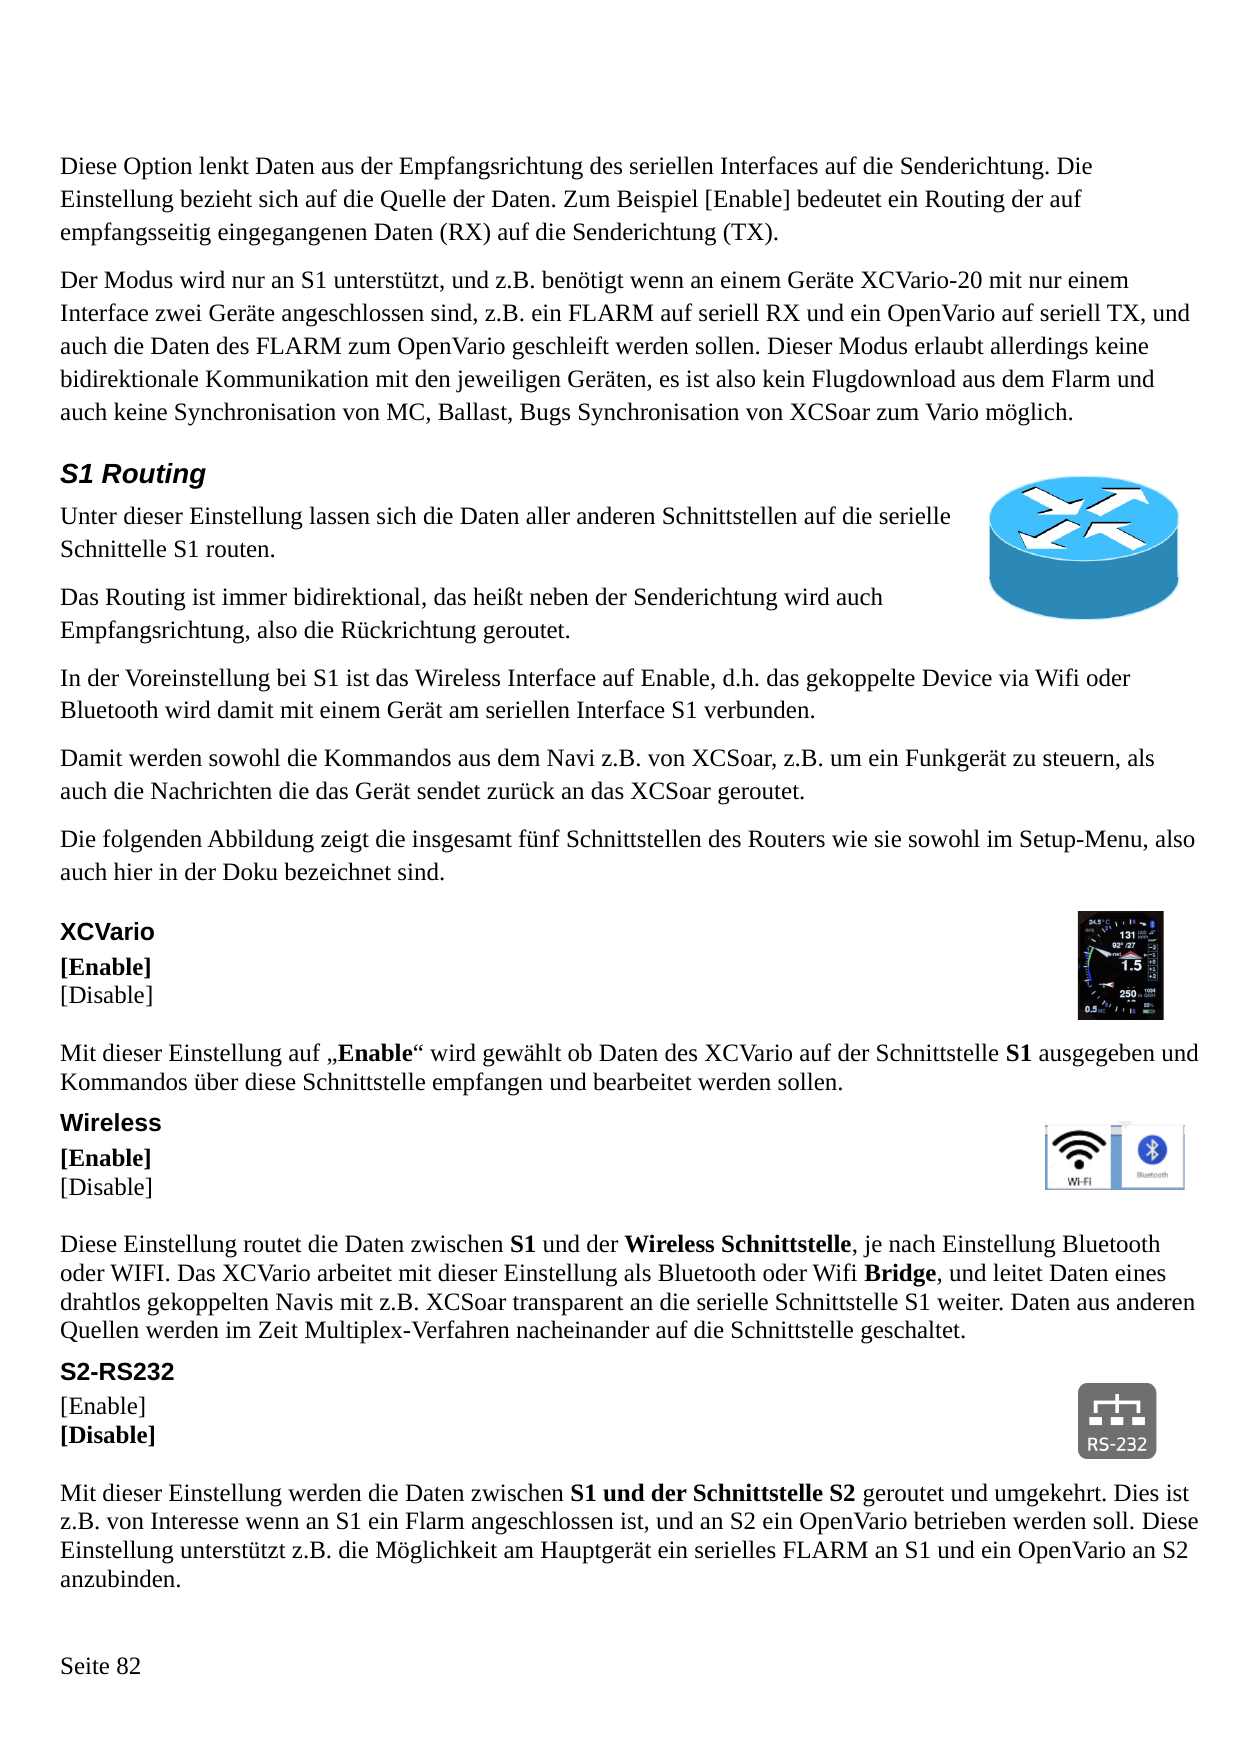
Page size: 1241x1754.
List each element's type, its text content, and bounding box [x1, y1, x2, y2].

subtitle S2-RS232 [60, 1357, 1207, 1385]
picture [1075, 1383, 1159, 1459]
text [Disable] [60, 981, 1077, 1009]
subtitle XCVario [60, 917, 1077, 946]
text Die folgenden Abbildung zeigt die insgesamt fünf Schnittstellen des Routers wie sie sowohl im Setup-Menu, also auch hier in der Doku bezeichnet sind. [60, 824, 1207, 886]
text [Enable] [60, 1391, 1075, 1420]
text Das Routing ist immer bidirektional, das heißt neben der Senderichtung wird auch Empfangsrichtung, also die Rückrichtung geroutet. [60, 582, 967, 644]
text Damit werden sowohl die Kommandos aus dem Navi z.B. von XCSoar, z.B. um ein Funkgerät zu steuern, als auch die Nachrichten die das Gerät sendet zurück an das XCSoar geroutet. [60, 743, 1207, 805]
text [1159, 1420, 1207, 1449]
text Der Modus wird nur an S1 unterstützt, und z.B. benötigt wenn an einem Geräte XCVario-20 mit nur einem Interface zwei Geräte angeschlossen sind, z.B. ein FLARM auf seriell RX und ein OpenVario auf seriell TX, und auch die Daten des FLARM zum OpenVario geschleift werden sollen. Dieser Modus erlaubt allerdings keine bidirektionale Kommunikation mit den jeweiligen Geräten, es ist also kein Flugdownload aus dem Flarm und auch keine Synchronisation von MC, Ballast, Bugs Synchronisation von XCSoar zum Vario möglich. [60, 265, 1207, 426]
subtitle S1 Routing [60, 457, 967, 489]
text Diese Option lenkt Daten aus der Empfangsrichtung des seriellen Interfaces auf die Senderichtung. Die Einstellung bezieht sich auf die Quelle der Daten. Zum Beispiel [Enable] bedeutet ein Routing der auf empfangsseitig eingegangenen Daten (RX) auf die Senderichtung (TX). [60, 151, 1207, 246]
subtitle [1164, 917, 1207, 946]
picture [1045, 1121, 1185, 1190]
text [1185, 1143, 1207, 1172]
text [Enable] [60, 1143, 1045, 1172]
text [Disable] [60, 1420, 1075, 1449]
text [Disable] [60, 1172, 1207, 1200]
text [1159, 1391, 1207, 1420]
subtitle Wireless [60, 1108, 1207, 1137]
picture [1077, 911, 1164, 1020]
text [1164, 952, 1207, 981]
text Diese Einstellung routet die Daten zwischen S1 und der Wireless Schnittstelle, je nach Einstellung Bluetooth oder WIFI. Das XCVario arbeitet mit dieser Einstellung als Bluetooth oder Wifi Bridge, und leitet Daten eines drahtlos gekoppelten Navis mit z.B. XCSoar transparent an die serielle Schnittstelle S1 weiter. Daten aus anderen Quellen werden im Zeit Multiplex-Verfahren nacheinander auf die Schnittstelle geschaltet. [60, 1229, 1207, 1344]
text Mit dieser Einstellung werden die Daten zwischen S1 und der Schnittstelle S2 geroutet und umgekehrt. Dies ist z.B. von Interesse wenn an S1 ein Flarm angeschlossen ist, und an S2 ein OpenVario betrieben werden soll. Diese Einstellung unterstützt z.B. die Möglichkeit am Hauptgerät ein serielles FLARM an S1 und ein OpenVario an S2 anzubinden. [60, 1478, 1207, 1593]
text [1164, 981, 1207, 1009]
text Unter dieser Einstellung lassen sich die Daten aller anderen Schnittstellen auf die serielle Schnittelle S1 routen. [60, 501, 967, 563]
text [Enable] [60, 952, 1077, 981]
text In der Voreinstellung bei S1 ist das Wireless Interface auf Enable, d.h. das gekoppelte Device via Wifi oder Bluetooth wird damit mit einem Gerät am seriellen Interface S1 verbunden. [60, 663, 1207, 724]
text Mit dieser Einstellung auf „Enable“ wird gewählt ob Daten des XCVario auf der Schnittstelle S1 ausgegeben und Kommandos über diese Schnittstelle empfangen und bearbeitet werden sollen. [60, 1038, 1207, 1096]
picture [967, 448, 1206, 648]
